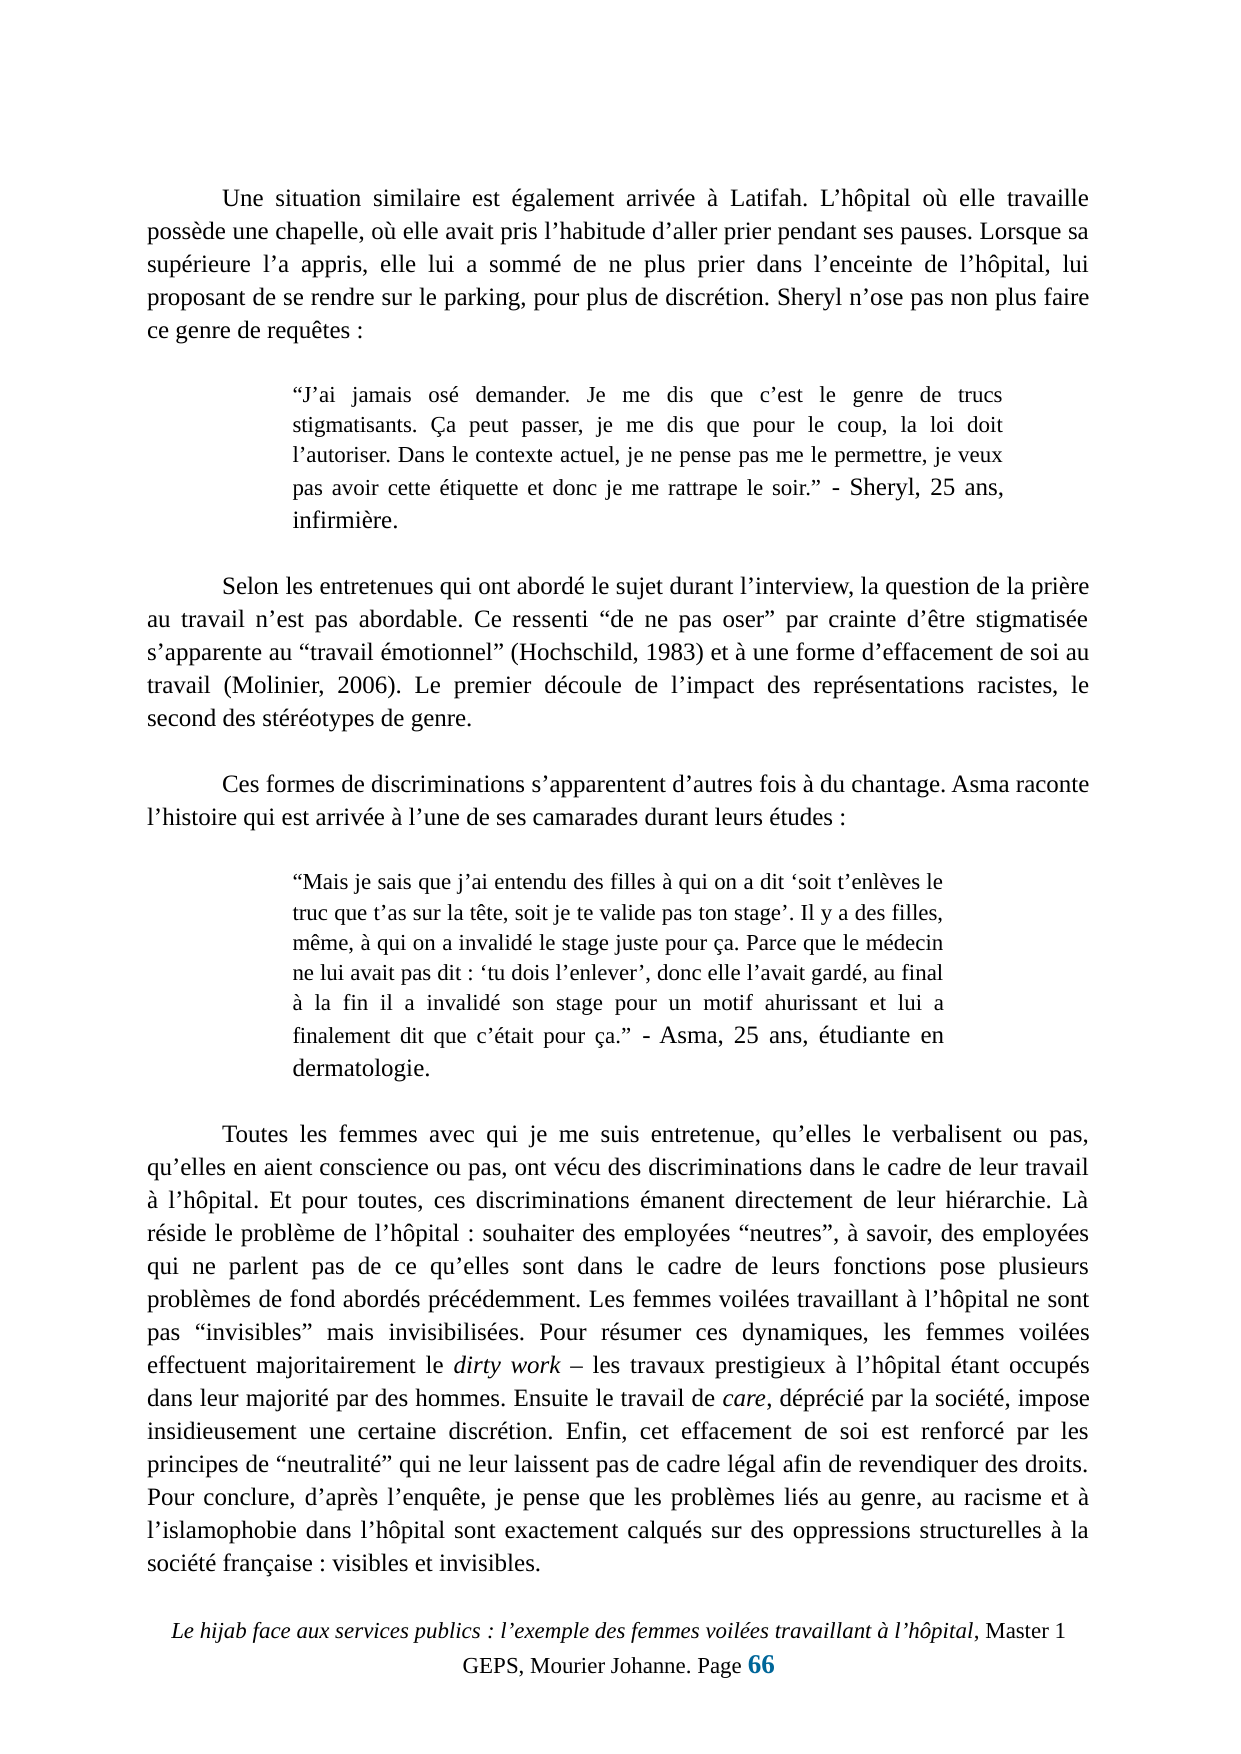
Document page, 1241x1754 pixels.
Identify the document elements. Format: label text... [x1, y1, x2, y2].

text Ces formes de discriminations s’apparentent d’autres fois à du chantage. Asma raconte l’histoire qui est arrivée à l’une de ses camarades durant leurs études : [147, 769, 1090, 831]
text Toutes les femmes avec qui je me suis entretenue, qu’elles le verbalisent ou pas, qu’elles en aient conscience ou pas, ont vécu des discriminations dans le cadre de leur travail à l’hôpital. Et pour toutes, ces discriminations émanent directement de leur hiérarchie. Là réside le problème de l’hôpital : souhaiter des employées “neutres”, à savoir, des employées qui ne parlent pas de ce qu’elles sont dans le cadre de leurs fonctions pose plusieurs problèmes de fond abordés précédemment. Les femmes voilées travaillant à l’hôpital ne sont pas “invisibles” mais invisibilisées. Pour résumer ces dynamiques, les femmes voilées effectuent majoritairement le dirty work – les travaux prestigieux à l’hôpital étant occupés dans leur majorité par des hommes. Ensuite le travail de care, déprécié par la société, impose insidieusement une certaine discrétion. Enfin, cet effacement de soi est renforcé par les principes de “neutralité” qui ne leur laissent pas de cadre légal afin de revendiquer des droits. Pour conclure, d’après l’enquête, je pense que les problèmes liés au genre, au racisme et à l’islamophobie dans l’hôpital sont exactement calqués sur des oppressions structurelles à la société française : visibles et invisibles. [147, 1119, 1090, 1577]
text “J’ai jamais osé demander. Je me dis que c’est le genre de trucs stigmatisants. Ça peut passer, je me dis que pour le coup, la loi doit l’autoriser. Dans le contexte actuel, je ne pense pas me le permettre, je veux pas avoir cette étiquette et donc je me rattrape le soir.” - Sheryl, 25 ans, infirmière. [292, 381, 1004, 534]
text “Mais je sais que j’ai entendu des filles à qui on a dit ‘soit t’enlèves le truc que t’as sur la tête, soit je te valide pas ton stage’. Il y a des filles, même, à qui on a invalidé le stage juste pour ça. Parce que le médecin ne lui avait pas dit : ‘tu dois l’enlever’, donc elle l’avait gardé, au final à la fin il a invalidé son stage pour un motif ahurissant et lui a finalement dit que c’était pour ça.” - Asma, 25 ans, étudiante en dermatologie. [292, 868, 945, 1082]
text Selon les entretenues qui ont abordé le sujet durant l’interview, la question de la prière au travail n’est pas abordable. Ce ressenti “de ne pas oser” par crainte d’être stigmatisée s’apparente au “travail émotionnel” (Hochschild, 1983) et à une forme d’effacement de soi au travail (Molinier, 2006). Le premier découle de l’impact des représentations racistes, le second des stéréotypes de genre. [147, 571, 1090, 732]
text Une situation similaire est également arrivée à Latifah. L’hôpital où elle travaille possède une chapelle, où elle avait pris l’habitude d’aller prier pendant ses pauses. Lorsque sa supérieure l’a appris, elle lui a sommé de ne plus prier dans l’enceinte de l’hôpital, lui proposant de se rendre sur le parking, pour plus de discrétion. Sheryl n’ose pas non plus faire ce genre de requêtes : [147, 183, 1090, 344]
